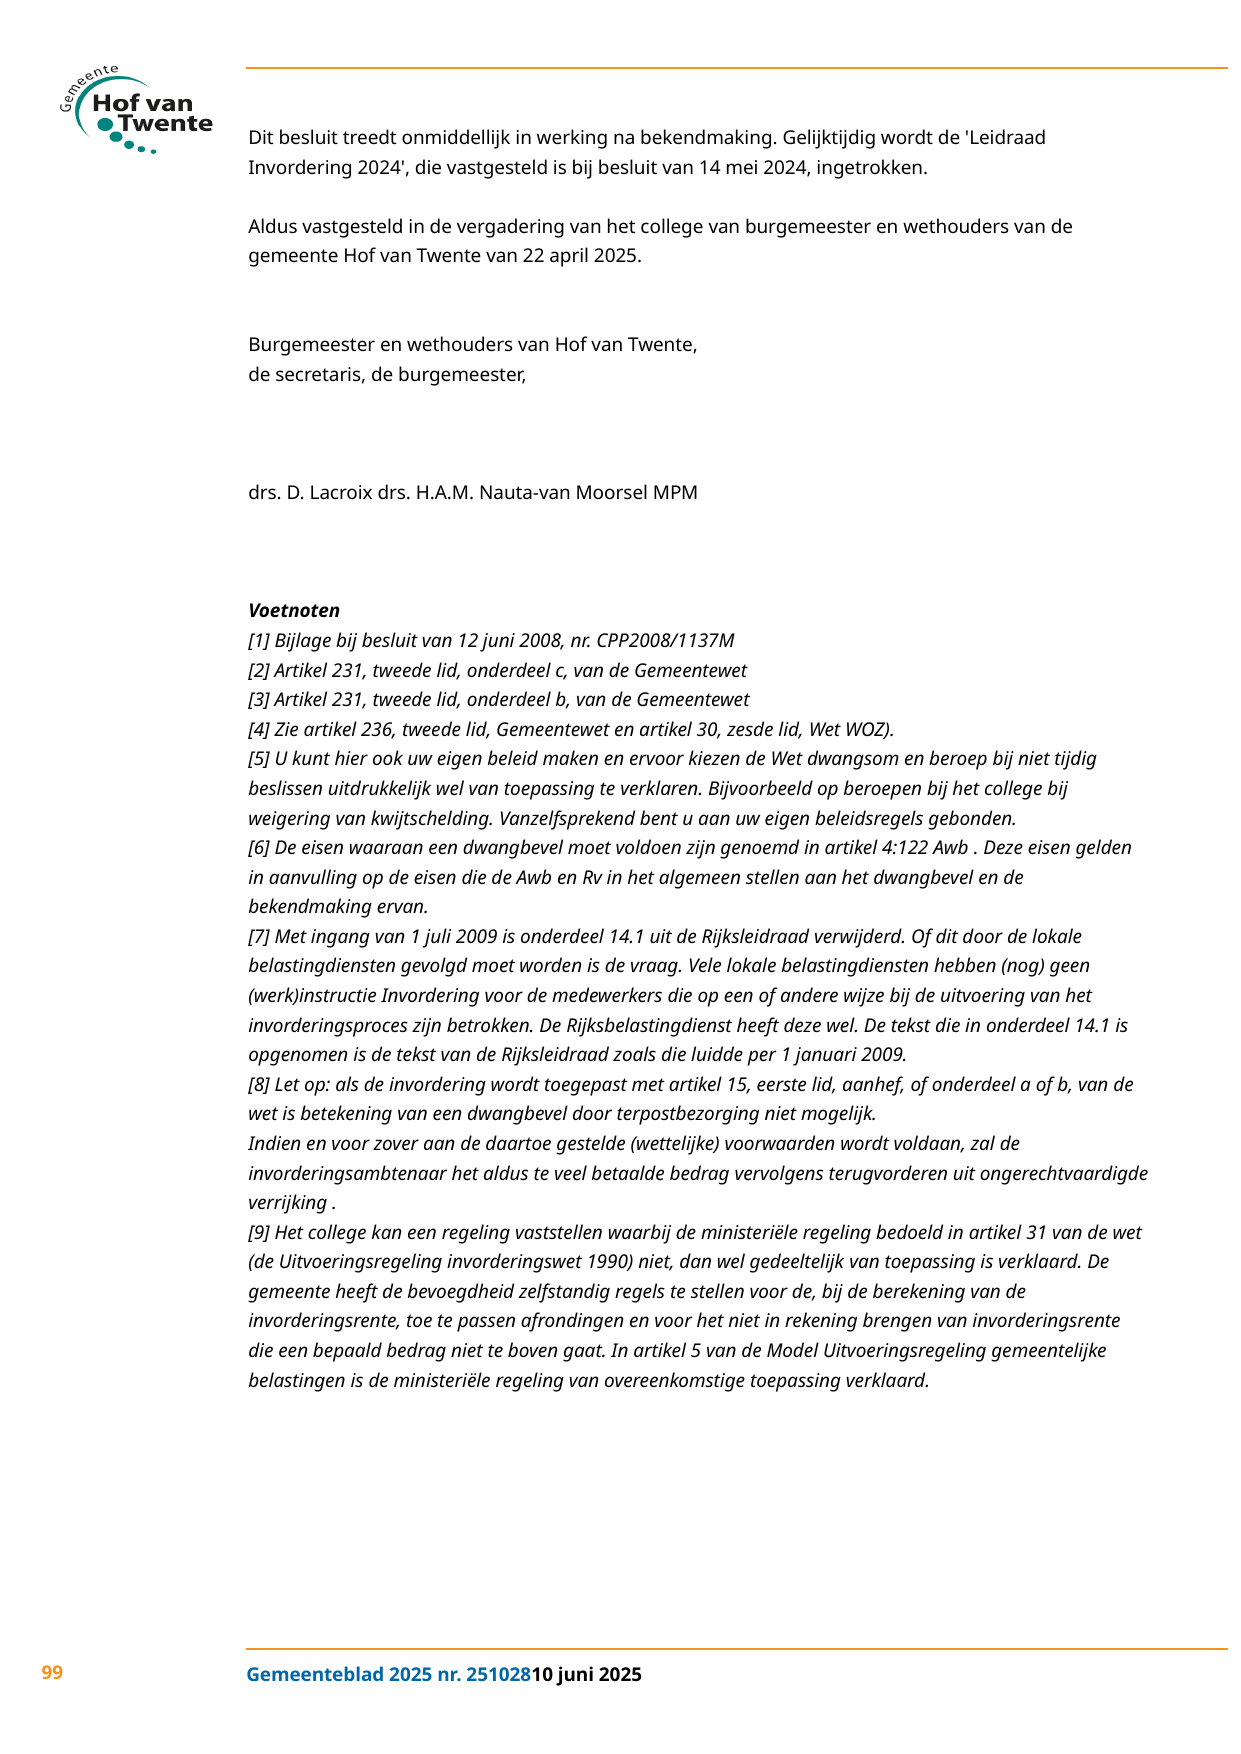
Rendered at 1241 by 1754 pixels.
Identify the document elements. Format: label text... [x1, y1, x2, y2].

text Dit besluit treedt onmiddellijk in werking na bekendmaking. Gelijktijdig wordt de 'Leidraad Invordering 2024', die vastgesteld is bij besluit van 14 mei 2024, ingetrokken. [248, 124, 1152, 180]
text Burgemeester en wethouders van Hof van Twente, [248, 331, 1152, 357]
text [3] Artikel 231, tweede lid, onderdeel b, van de Gemeentewet [248, 686, 1152, 712]
text [6] De eisen waaraan een dwangbevel moet voldoen zijn genoemd in artikel 4:122 Awb . Deze eisen gelden in aanvulling op de eisen die de Awb en Rv in het algemeen stellen aan het dwangbevel en de bekendmaking ervan. [248, 834, 1152, 919]
text de secretaris, de burgemeester, [248, 361, 1152, 387]
text [9] Het college kan een regeling vaststellen waarbij de ministeriële regeling bedoeld in artikel 31 van de wet (de Uitvoeringsregeling invorderingswet 1990) niet, dan wel gedeeltelijk van toepassing is verklaard. De gemeente heeft de bevoegdheid zelfstandig regels te stellen voor de, bij de berekening van de invorderingsrente, toe te passen afrondingen en voor het niet in rekening brengen van invorderingsrente die een bepaald bedrag niet te boven gaat. In artikel 5 van de Model Uitvoeringsregeling gemeentelijke belastingen is de ministeriële regeling van overeenkomstige toepassing verklaard. [248, 1219, 1152, 1393]
text [4] Zie artikel 236, tweede lid, Gemeentewet en artikel 30, zesde lid, Wet WOZ). [248, 716, 1152, 742]
picture [41, 47, 231, 172]
text [2] Artikel 231, tweede lid, onderdeel c, van de Gemeentewet [248, 657, 1152, 683]
text Aldus vastgesteld in de vergadering van het college van burgemeester en wethouders van de gemeente Hof van Twente van 22 april 2025. [248, 213, 1152, 268]
text [5] U kunt hier ook uw eigen beleid maken en ervoor kiezen de Wet dwangsom en beroep bij niet tijdig beslissen uitdrukkelijk wel van toepassing te verklaren. Bijvoorbeeld op beroepen bij het college bij weigering van kwijtschelding. Vanzelfsprekend bent u aan uw eigen beleidsregels gebonden. [248, 746, 1152, 831]
text Indien en voor zover aan de daartoe gestelde (wettelijke) voorwaarden wordt voldaan, zal de invorderingsambtenaar het aldus te veel betaalde bedrag vervolgens terugvorderen uit ongerechtvaardigde verrijking . [248, 1130, 1152, 1215]
text [7] Met ingang van 1 juli 2009 is onderdeel 14.1 uit de Rijksleidraad verwijderd. Of dit door de lokale belastingdiensten gevolgd moet worden is de vraag. Vele lokale belastingdiensten hebben (nog) geen (werk)instructie Invordering voor de medewerkers die op een of andere wijze bij de uitvoering van het invorderingsproces zijn betrokken. De Rijksbelastingdienst heeft deze wel. De tekst die in onderdeel 14.1 is opgenomen is de tekst van de Rijksleidraad zoals die luidde per 1 januari 2009. [248, 923, 1152, 1067]
text [1] Bijlage bij besluit van 12 juni 2008, nr. CPP2008/1137M [248, 627, 1152, 653]
text Voetnoten [248, 598, 1152, 623]
text drs. D. Lacroix drs. H.A.M. Nauta-van Moorsel MPM [248, 479, 1152, 505]
text [8] Let op: als de invordering wordt toegepast met artikel 15, eerste lid, aanhef, of onderdeel a of b, van de wet is betekening van een dwangbevel door terpostbezorging niet mogelijk. [248, 1071, 1152, 1126]
